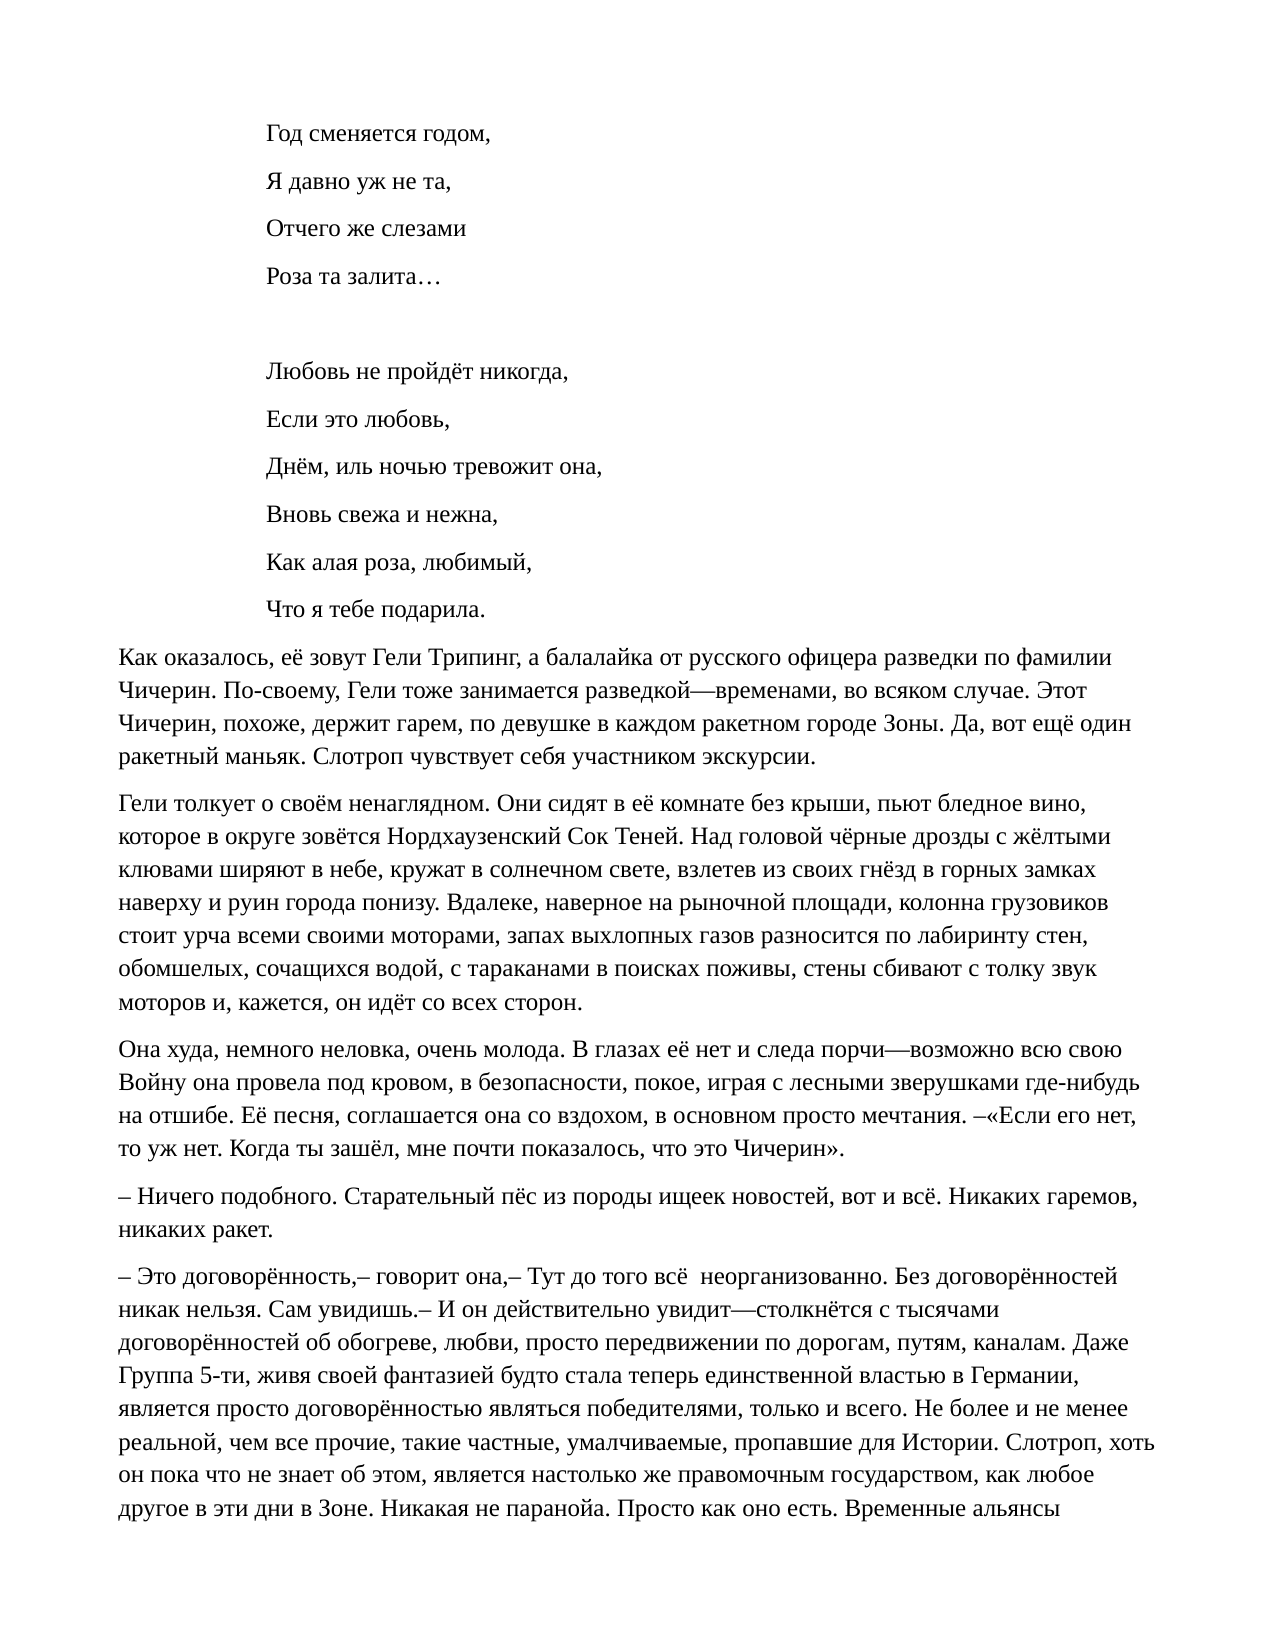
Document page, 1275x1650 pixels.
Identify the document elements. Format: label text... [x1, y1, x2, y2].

text Что я тебе подарила. [266, 594, 1157, 623]
text Как алая роза, любимый, [266, 547, 1157, 575]
text Год сменяется годом, [266, 118, 1157, 147]
text Гели толкует о своём ненаглядном. Они сидят в её комнате без крыши, пьют бледное вино, которое в округе зовётся Нордхаузенский Сок Теней. Над головой чёрные дрозды с жёлтыми клювами ширяют в небе, кружат в солнечном свете, взлетев из своих гнёзд в горных замках наверху и руин города понизу. Вдалеке, наверное на рыночной площади, колонна грузовиков стоит урча всеми своими моторами, запах выхлопных газов разносится по лабиринту стен, обомшелых, сочащихся водой, с тараканами в поисках поживы, стены сбивают с толку звук моторов и, кажется, он идёт со всех сторон. [118, 788, 1157, 1015]
text Отчего же слезами [266, 213, 1157, 242]
text Как оказалось, её зовут Гели Трипинг, а балалайка от русского офицера разведки по фамилии Чичерин. По-своему, Гели тоже занимается разведкой—временами, во всяком случае. Этот Чичерин, похоже, держит гарем, по девушке в каждом ракетном городе Зоны. Да, вот ещё один ракетный маньяк. Слотроп чувствует себя участником экскурсии. [118, 642, 1157, 769]
text Днём, иль ночью тревожит она, [266, 451, 1157, 480]
text Вновь свежа и нежна, [266, 499, 1157, 528]
text – Это договорённость,– говорит она,– Тут до того всё неорганизованно. Без договорённостей никак нельзя. Сам увидишь.– И он действительно увидит—столкнётся с тысячами договорённостей об обогреве, любви, просто передвижении по дорогам, путям, каналам. Даже Группа 5-ти, живя своей фантазией будто стала теперь единственной властью в Германии, является просто договорённостью являться победителями, только и всего. Не более и не менее реальной, чем все прочие, такие частные, умалчиваемые, пропавшие для Истории. Слотроп, хоть он пока что не знает об этом, является настолько же правомочным государством, как любое другое в эти дни в Зоне. Никакая не паранойа. Просто как оно есть. Временные альянсы [118, 1261, 1157, 1521]
text Если это любовь, [266, 404, 1157, 432]
text Любовь не пройдёт никогда, [266, 356, 1157, 385]
text – Ничего подобного. Старательный пёс из породы ищеек новостей, вот и всё. Никаких гаремов, никаких ракет. [118, 1181, 1157, 1243]
text Я давно уж не та, [266, 166, 1157, 194]
text Роза та залита… [266, 261, 1157, 290]
text Она худа, немного неловка, очень молода. В глазах её нет и следа порчи—возможно всю свою Войну она провела под кровом, в безопасности, покое, играя с лесными зверушками где-нибудь на отшибе. Её песня, соглашается она со вздохом, в основном просто мечтания. –«Если его нет, то уж нет. Когда ты зашёл, мне почти показалось, что это Чичерин». [118, 1034, 1157, 1162]
